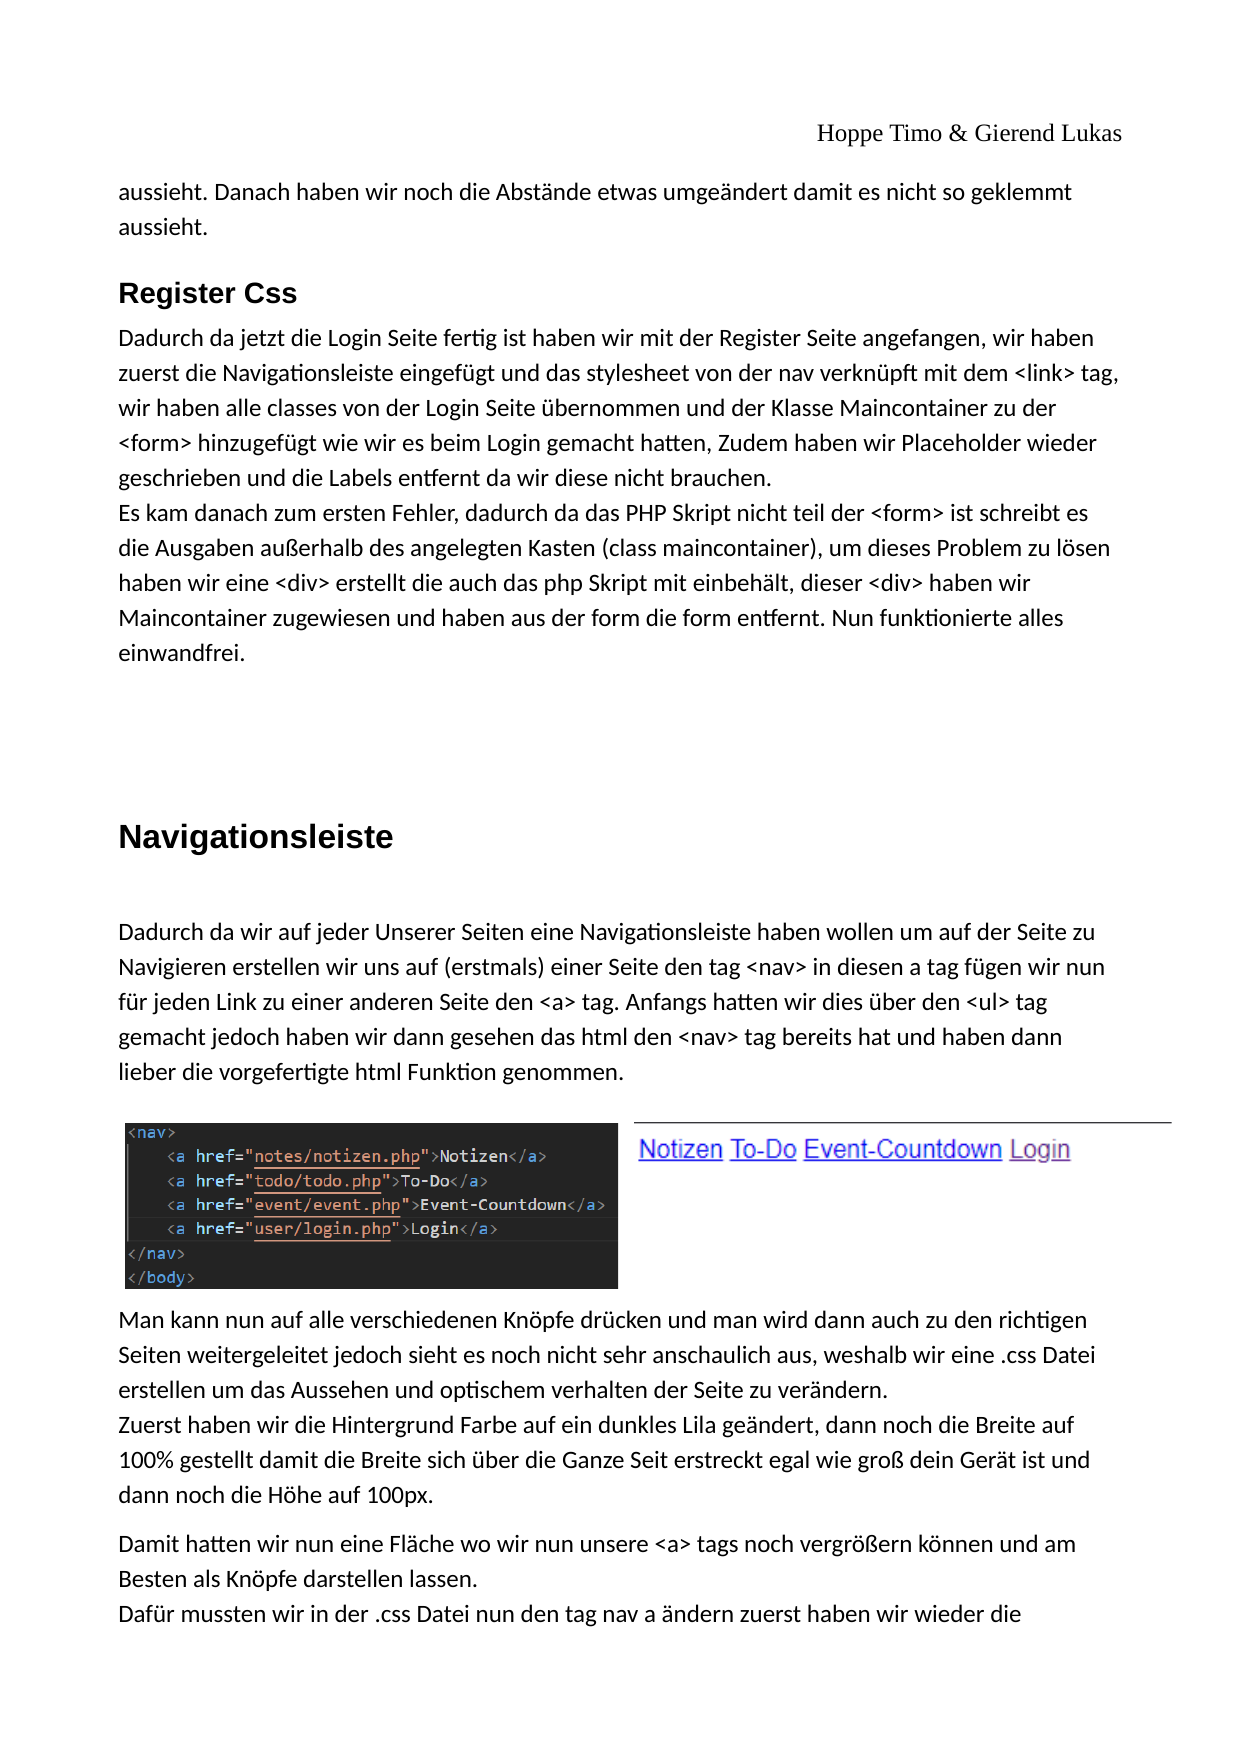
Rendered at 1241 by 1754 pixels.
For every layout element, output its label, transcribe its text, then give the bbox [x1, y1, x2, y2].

text Man kann nun auf alle verschiedenen Knöpfe drücken und man wird dann auch zu den richtigen Seiten weitergeleitet jedoch sieht es noch nicht sehr anschaulich aus, weshalb wir eine .css Datei erstellen um das Aussehen und optischem verhalten der Seite zu verändern. Zuerst haben wir die Hintergrund Farbe auf ein dunkles Lila geändert, dann noch die Breite auf 100% gestellt damit die Breite sich über die Ganze Seit erstreckt egal wie groß dein Gerät ist und dann noch die Höhe auf 100px. [118, 1304, 1122, 1509]
subtitle Navigationsleiste [118, 740, 1122, 856]
text Dadurch da wir auf jeder Unserer Seiten eine Navigationsleiste haben wollen um auf der Seite zu Navigieren erstellen wir uns auf (erstmals) einer Seite den tag <nav> in diesen a tag fügen wir nun für jeden Link zu einer anderen Seite den <a> tag. Anfangs hatten wir dies über den <ul> tag gemacht jedoch haben wir dann gesehen das html den <nav> tag bereits hat und haben dann lieber die vorgefertigte html Funktion genommen. [118, 916, 1122, 1087]
picture [634, 1122, 1172, 1218]
text Dadurch da jetzt die Login Seite fertig ist haben wir mit der Register Seite angefangen, wir haben zuerst die Navigationsleiste eingefügt und das stylesheet von der nav verknüpft mit dem <link> tag, wir haben alle classes von der Login Seite übernommen und der Klasse Maincontainer zu der <form> hinzugefügt wie wir es beim Login gemacht hatten, Zudem haben wir Placeholder wieder geschrieben und die Labels entfernt da wir diese nicht brauchen. Es kam danach zum ersten Fehler, dadurch da das PHP Skript nicht teil der <form> ist schreibt es die Ausgaben außerhalb des angelegten Kasten (class maincontainer), um dieses Problem zu lösen haben wir eine <div> erstellt die auch das php Skript mit einbehält, dieser <div> haben wir Maincontainer zugewiesen und haben aus der form die form entfernt. Nun funktionierte alles einwandfrei. [118, 322, 1122, 700]
text aussieht. Danach haben wir noch die Abstände etwas umgeändert damit es nicht so geklemmt aussieht. [118, 176, 1122, 242]
picture [125, 1123, 619, 1289]
text Damit hatten wir nun eine Fläche wo wir nun unsere <a> tags noch vergrößern können und am Besten als Knöpfe darstellen lassen. Dafür mussten wir in der .css Datei nun den tag nav a ändern zuerst haben wir wieder die [118, 1528, 1122, 1629]
subtitle Register Css [118, 276, 1122, 309]
